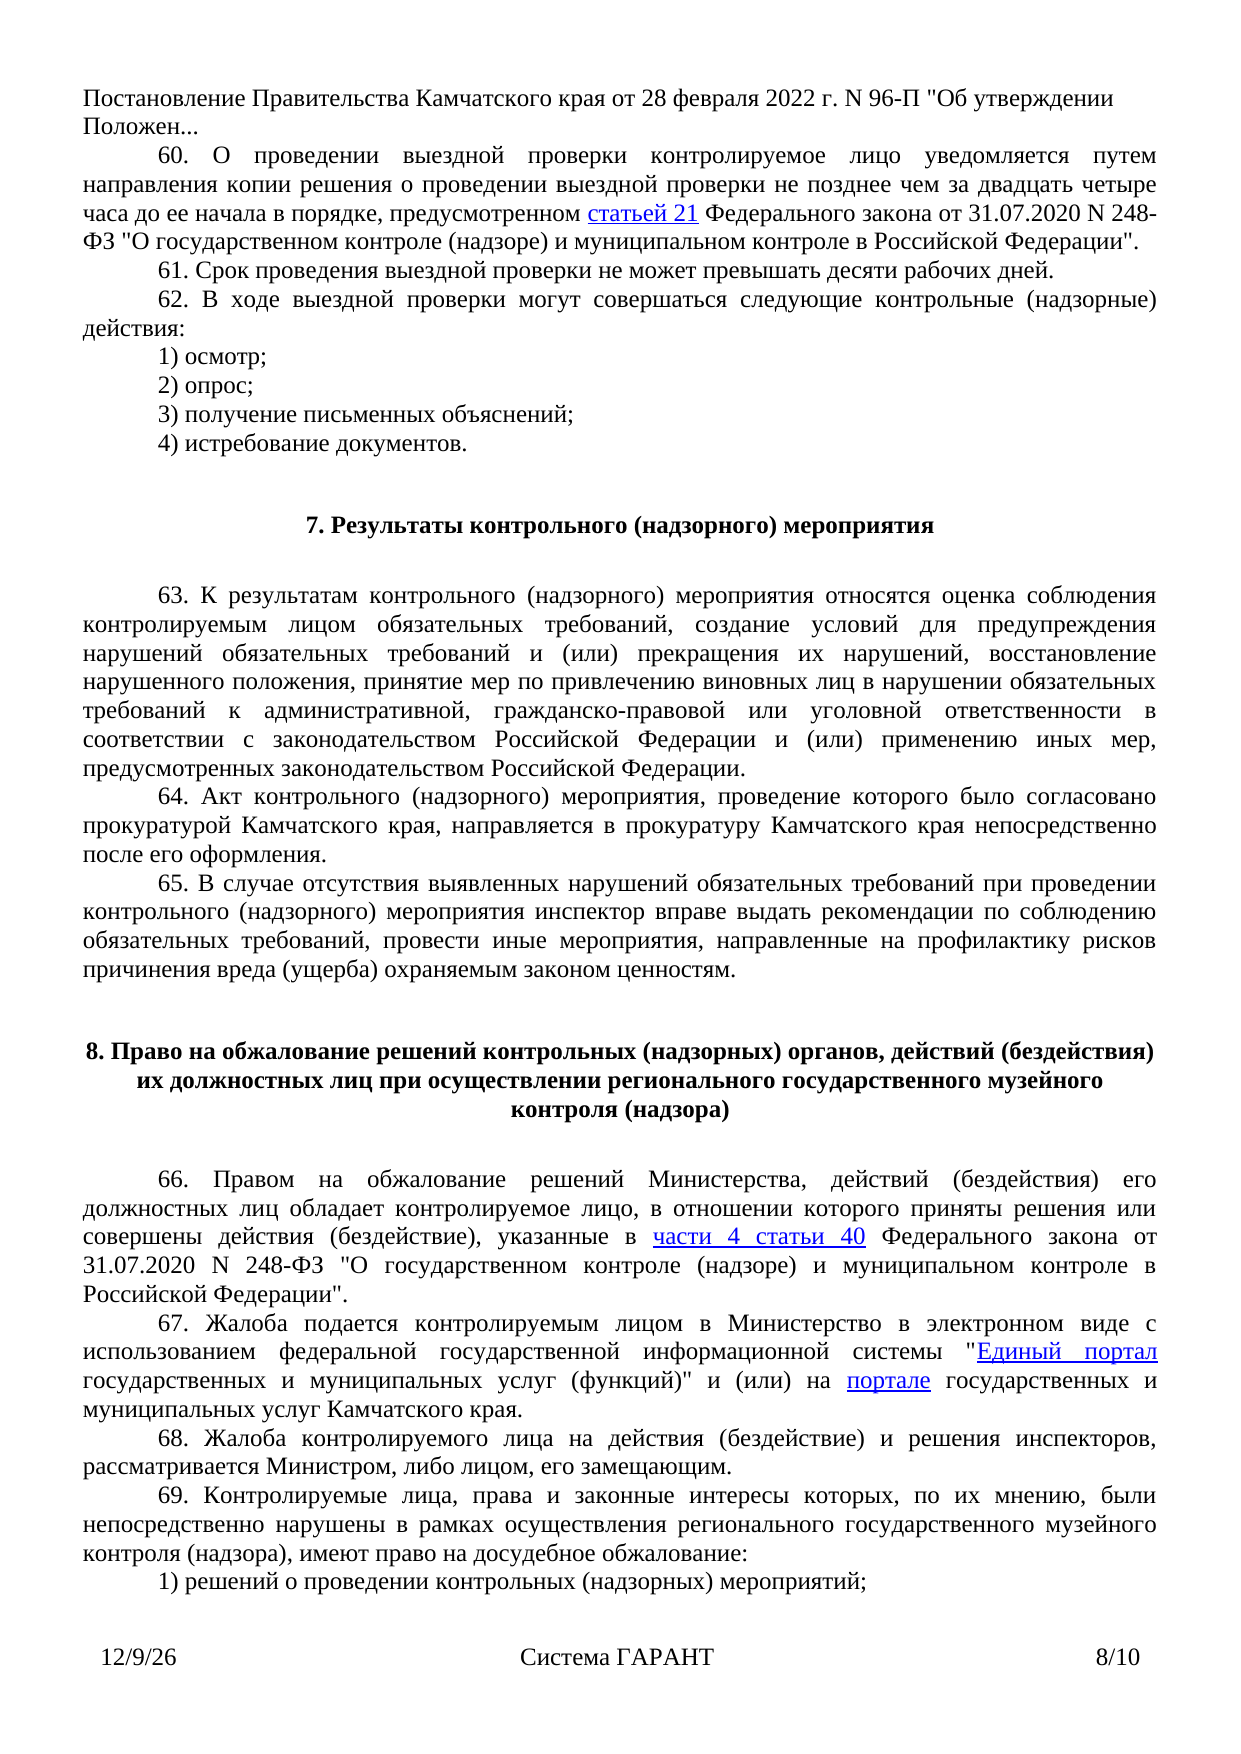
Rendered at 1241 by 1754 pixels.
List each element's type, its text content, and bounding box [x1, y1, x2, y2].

text 3) получение письменных объяснений; [83, 399, 1157, 428]
text 61. Срок проведения выездной проверки не может превышать десяти рабочих дней. [83, 255, 1157, 284]
text 69. Контролируемые лица, права и законные интересы которых, по их мнению, были непосредственно нарушены в рамках осуществления регионального государственного музейного контроля (надзора), имеют право на досудебное обжалование: [83, 1480, 1157, 1566]
text 62. В ходе выездной проверки могут совершаться следующие контрольные (надзорные) действия: [83, 284, 1157, 341]
text 65. В случае отсутствия выявленных нарушений обязательных требований при проведении контрольного (надзорного) мероприятия инспектор вправе выдать рекомендации по соблюдению обязательных требований, провести иные мероприятия, направленные на профилактику рисков причинения вреда (ущерба) охраняемым законом ценностям. [83, 868, 1157, 983]
text 2) опрос; [83, 370, 1157, 399]
text 64. Акт контрольного (надзорного) мероприятия, проведение которого было согласовано прокуратурой Камчатского края, направляется в прокуратуру Камчатского края непосредственно после его оформления. [83, 781, 1157, 868]
text 4) истребование документов. [83, 428, 1157, 456]
text 66. Правом на обжалование решений Министерства, действий (бездействия) его должностных лиц обладает контролируемое лицо, в отношении которого приняты решения или совершены действия (бездействие), указанные в части 4 статьи 40 Федерального закона от 31.07.2020 N 248-ФЗ "О государственном контроле (надзоре) и муниципальном контроле в Российской Федерации". [83, 1164, 1157, 1308]
text 60. О проведении выездной проверки контролируемое лицо уведомляется путем направления копии решения о проведении выездной проверки не позднее чем за двадцать четыре часа до ее начала в порядке, предусмотренном статьей 21 Федерального закона от 31.07.2020 N 248-ФЗ "О государственном контроле (надзоре) и муниципальном контроле в Российской Федерации". [83, 140, 1157, 255]
text 1) решений о проведении контрольных (надзорных) мероприятий; [83, 1566, 1157, 1595]
text 67. Жалоба подается контролируемым лицом в Министерство в электронном виде с использованием федеральной государственной информационной системы "Единый портал государственных и муниципальных услуг (функций)" и (или) на портале государственных и муниципальных услуг Камчатского края. [83, 1308, 1157, 1423]
text 68. Жалоба контролируемого лица на действия (бездействие) и решения инспекторов, рассматривается Министром, либо лицом, его замещающим. [83, 1423, 1157, 1480]
subtitle 7. Результаты контрольного (надзорного) мероприятия [83, 510, 1157, 539]
text 63. К результатам контрольного (надзорного) мероприятия относятся оценка соблюдения контролируемым лицом обязательных требований, создание условий для предупреждения нарушений обязательных требований и (или) прекращения их нарушений, восстановление нарушенного положения, принятие мер по привлечению виновных лиц в нарушении обязательных требований к административной, гражданско-правовой или уголовной ответственности в соответствии с законодательством Российской Федерации и (или) применению иных мер, предусмотренных законодательством Российской Федерации. [83, 580, 1157, 781]
subtitle 8. Право на обжалование решений контрольных (надзорных) органов, действий (бездействия) их должностных лиц при осуществлении регионального государственного музейного контроля (надзора) [83, 1036, 1157, 1123]
text 1) осмотр; [83, 341, 1157, 370]
